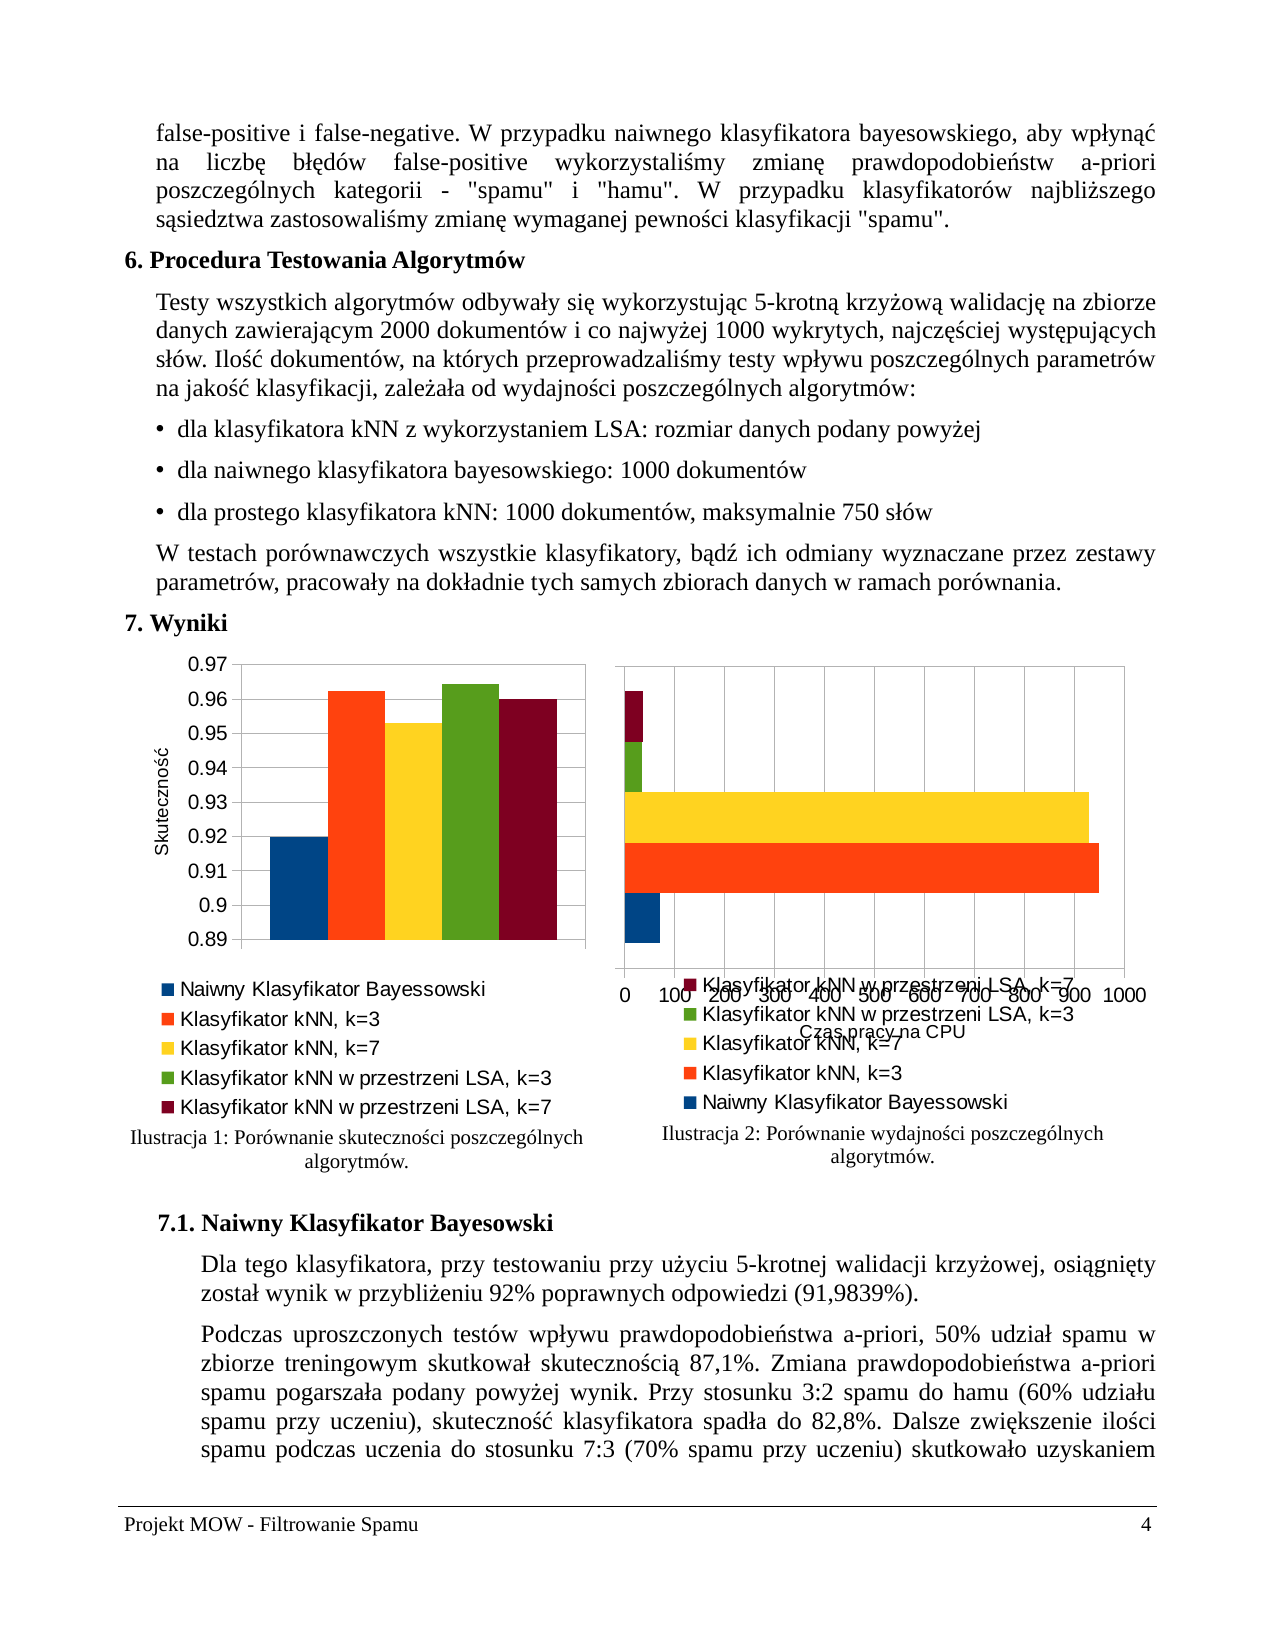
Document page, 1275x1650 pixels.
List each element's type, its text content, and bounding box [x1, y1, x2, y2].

list Podczas uproszczonych testów wpływu prawdopodobieństwa a-priori, 50% udział spamu w zbiorze treningowym skutkował skutecznością 87,1%. Zmiana prawdopodobieństwa a-priori spamu pogarszała podany powyżej wynik. Przy stosunku 3:2 spamu do hamu (60% udziału spamu przy uczeniu), skuteczność klasyfikatora spadła do 82,8%. Dalsze zwiększenie ilości spamu podczas uczenia do stosunku 7:3 (70% spamu przy uczeniu) skutkowało uzyskaniem [151, 1319, 1157, 1463]
list Dla tego klasyfikatora, przy testowaniu przy użyciu 5-krotnej walidacji krzyżowej, osiągnięty został wynik w przybliżeniu 92% poprawnych odpowiedzi (91,9839%). [151, 1249, 1157, 1307]
list Naiwny Klasyfikator Bayesowski [118, 649, 1157, 1237]
list Wyniki [118, 608, 1157, 637]
list false-positive i false-negative. W przypadku naiwnego klasyfikatora bayesowskiego, aby wpłynąć na liczbę błędów false-positive wykorzystaliśmy zmianę prawdopodobieństw a-priori poszczególnych kategorii - "spamu" i "hamu". W przypadku klasyfikatorów najbliższego sąsiedztwa zastosowaliśmy zmianę wymaganej pewności klasyfikacji "spamu". [118, 118, 1157, 233]
list Ilustracja 2: Porównanie wydajności poszczególnych algorytmów. [608, 1121, 1157, 1168]
list Procedura Testowania Algorytmów [118, 246, 1157, 274]
list Ilustracja 1: Porównanie skuteczności poszczególnych algorytmów. [118, 1126, 595, 1173]
list dla klasyfikatora kNN z wykorzystaniem LSA: rozmiar danych podany powyżej [156, 414, 1157, 443]
list dla naiwnego klasyfikatora bayesowskiego: 1000 dokumentów [156, 456, 1157, 484]
list dla prostego klasyfikatora kNN: 1000 dokumentów, maksymalnie 750 słów [156, 497, 1157, 526]
list W testach porównawczych wszystkie klasyfikatory, bądź ich odmiany wyznaczane przez zestawy parametrów, pracowały na dokładnie tych samych zbiorach danych w ramach porównania. [118, 538, 1157, 596]
list Testy wszystkich algorytmów odbywały się wykorzystując 5-krotną krzyżową walidację na zbiorze danych zawierającym 2000 dokumentów i co najwyżej 1000 wykrytych, najczęściej występujących słów. Ilość dokumentów, na których przeprowadzaliśmy testy wpływu poszczególnych parametrów na jakość klasyfikacji, zależała od wydajności poszczególnych algorytmów: [118, 287, 1157, 402]
